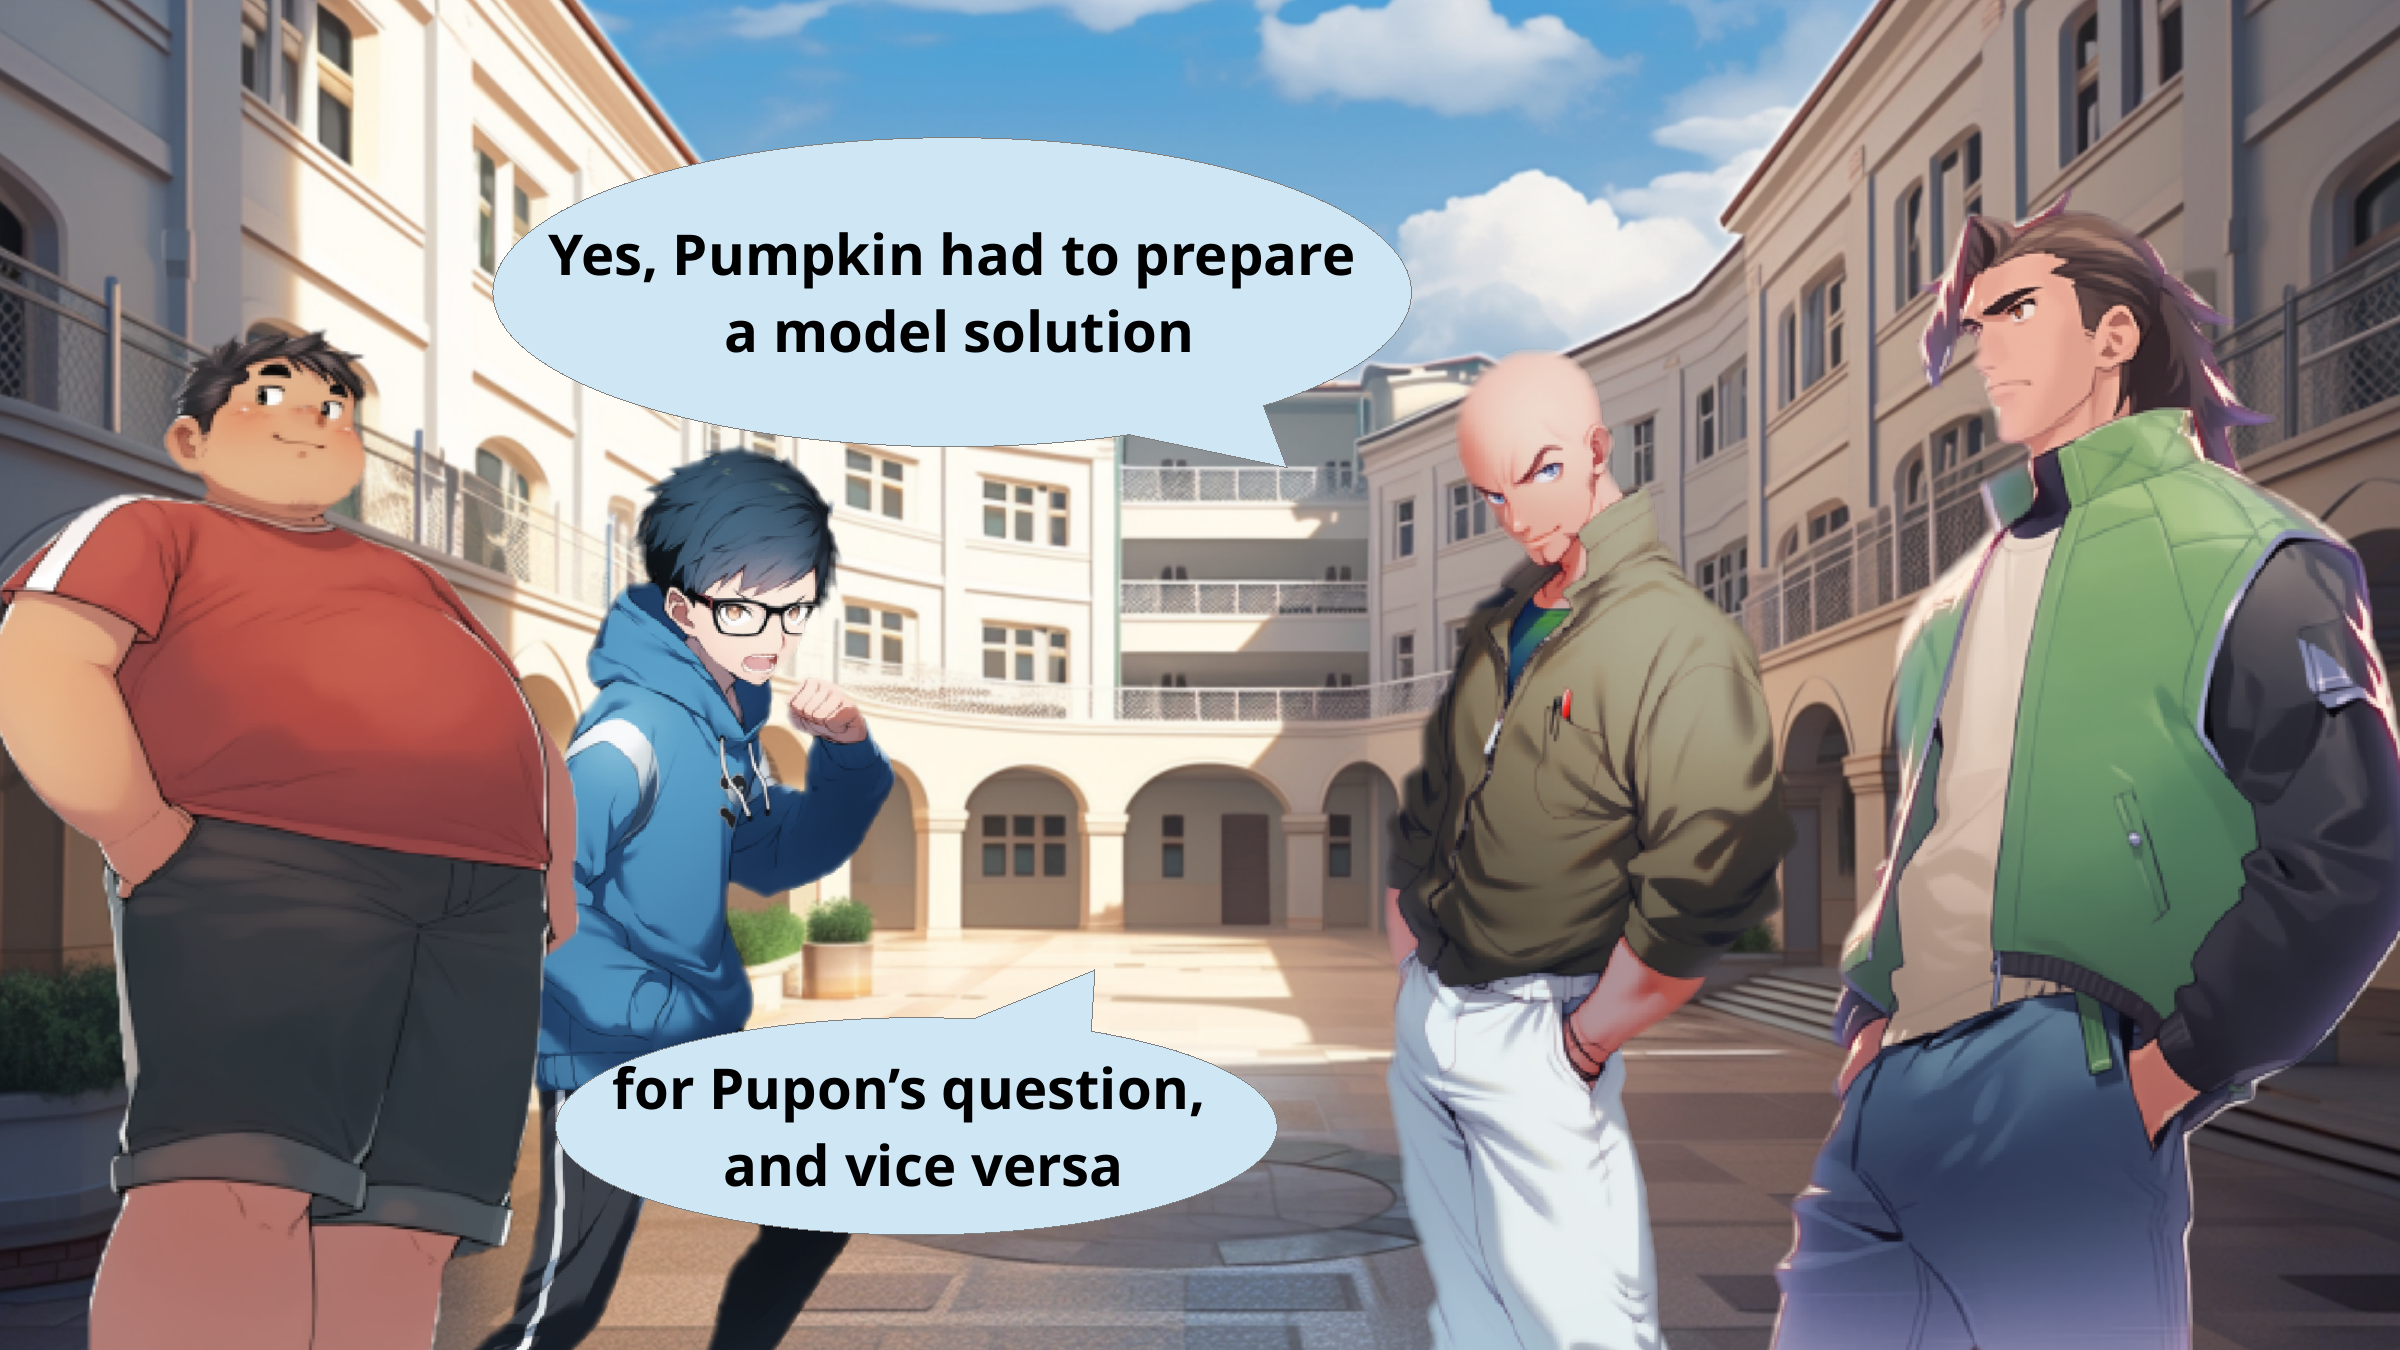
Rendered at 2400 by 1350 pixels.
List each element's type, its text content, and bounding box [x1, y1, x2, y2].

text_box Yes, Pumpkin had to prepare a model solution [492, 137, 1412, 468]
picture [0, 0, 2400, 1350]
text_box for Pupon’s question, and vice versa [555, 969, 1278, 1235]
